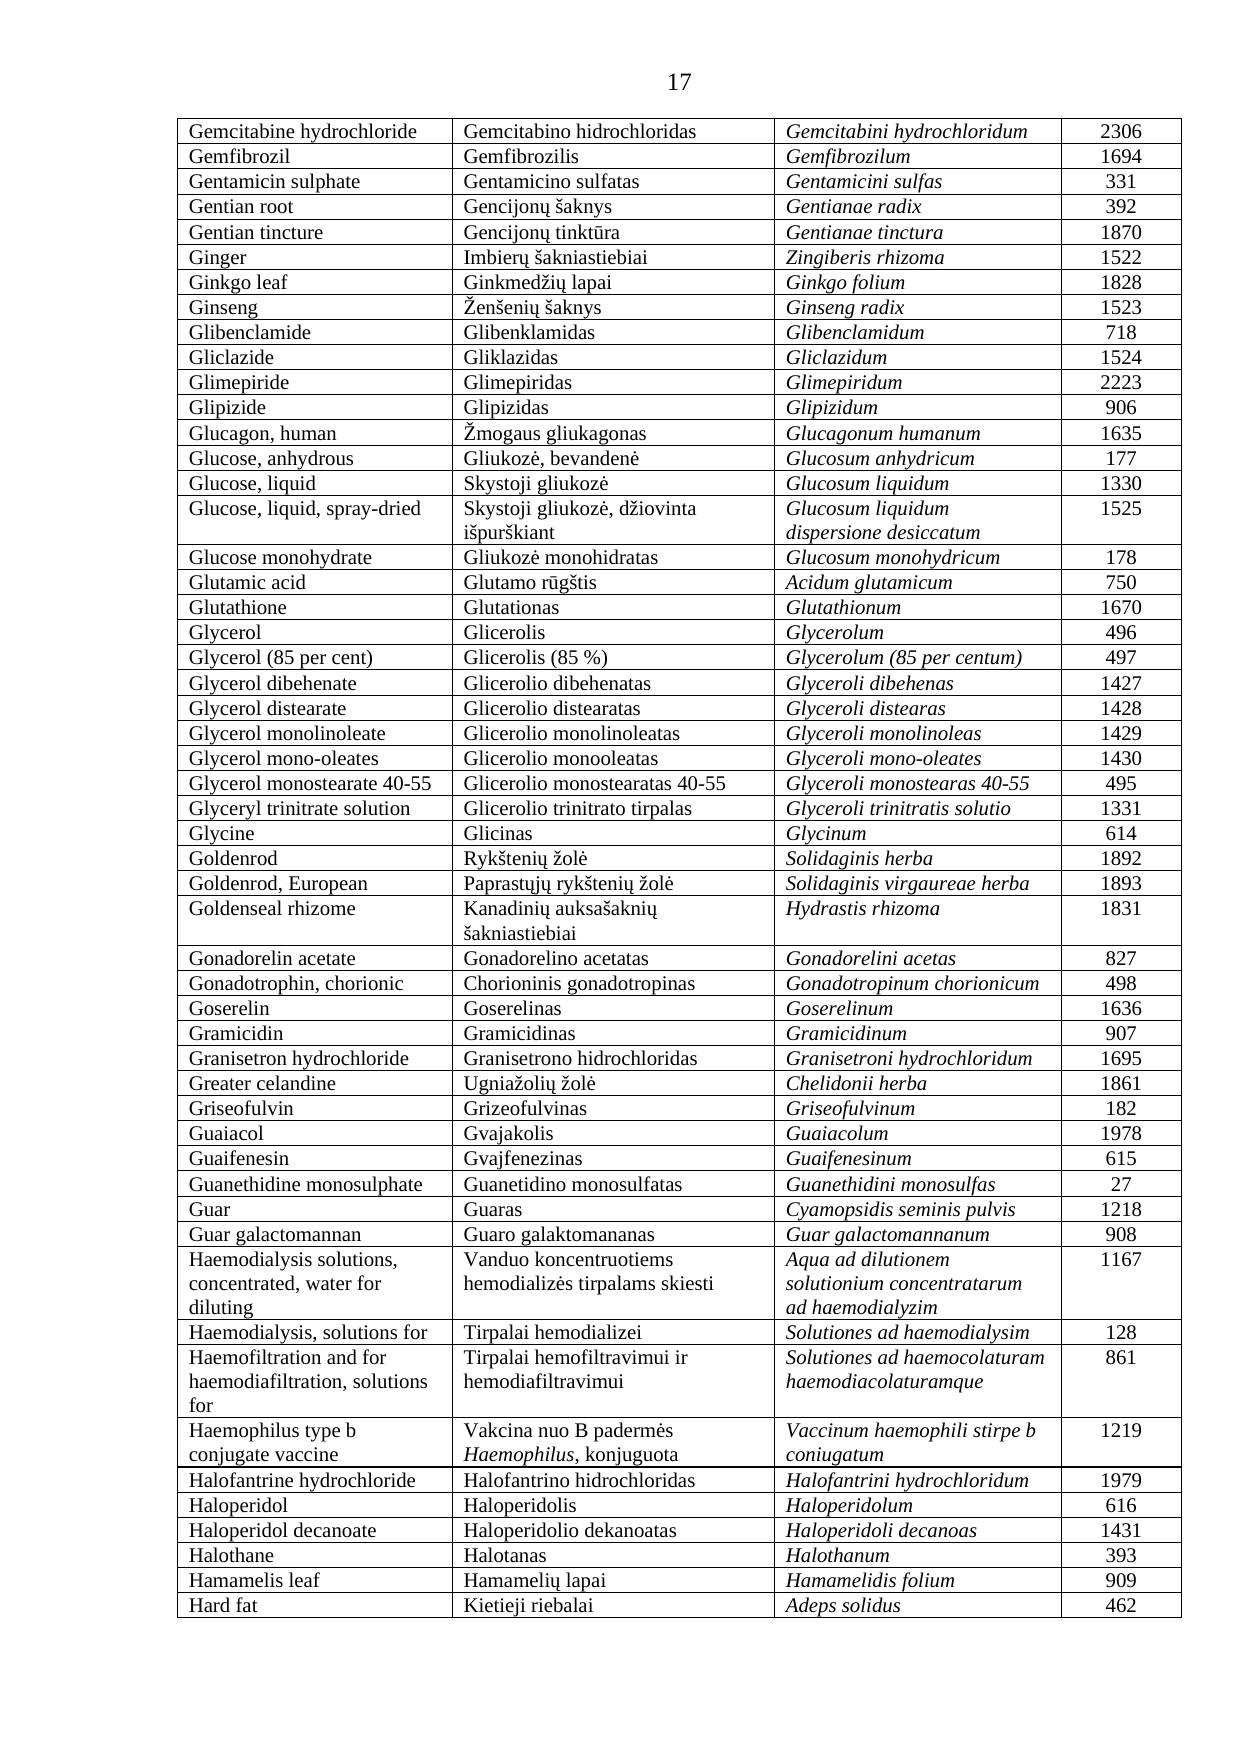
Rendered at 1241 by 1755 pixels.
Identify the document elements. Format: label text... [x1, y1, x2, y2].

table_cell Glucose, liquid [178, 471, 452, 495]
table_cell Glyceroli trinitratis solutio [775, 796, 1061, 820]
table_cell 177 [1062, 446, 1181, 469]
table_cell Aqua ad dilutionem solutionium concentratarum ad haemodialyzim [775, 1247, 1061, 1319]
table_cell Glicerolis [453, 620, 774, 644]
table_cell Halofantrine hydrochloride [178, 1468, 452, 1492]
table_cell Gonadorelini acetas [775, 946, 1061, 969]
table_cell Haemophilus type b conjugate vaccine [178, 1418, 452, 1466]
table_cell Griseofulvin [178, 1096, 452, 1120]
table_cell Guaras [453, 1197, 774, 1221]
table_cell Glucagonum humanum [775, 420, 1061, 444]
table_cell Guaiacolum [775, 1121, 1061, 1145]
table_cell 498 [1062, 971, 1181, 995]
table_cell Guaifenesinum [775, 1146, 1061, 1170]
table_cell Glicerolio distearatas [453, 696, 774, 719]
table_cell Hard fat [178, 1593, 452, 1617]
table_cell 1331 [1062, 796, 1181, 820]
table_cell Glimepiridum [775, 370, 1061, 394]
table_cell Grizeofulvinas [453, 1096, 774, 1120]
table_cell Ženšenių šaknys [453, 295, 774, 319]
table_cell Haemodialysis, solutions for [178, 1320, 452, 1344]
table_cell Glibenclamidum [775, 320, 1061, 344]
table_cell Goserelin [178, 996, 452, 1020]
table_cell 907 [1062, 1021, 1181, 1045]
table_cell Gemfibrozilum [775, 144, 1061, 168]
table_cell Gentian tincture [178, 220, 452, 244]
table_cell 178 [1062, 545, 1181, 569]
table_cell Gvajakolis [453, 1121, 774, 1145]
table_cell Chorioninis gonadotropinas [453, 971, 774, 995]
table_cell 495 [1062, 771, 1181, 795]
table_cell Guaiacol [178, 1121, 452, 1145]
table_cell 128 [1062, 1320, 1181, 1344]
table_cell 1330 [1062, 471, 1181, 495]
table_cell Goldenrod, European [178, 871, 452, 895]
table_cell Granisetrono hidrochloridas [453, 1046, 774, 1070]
table_cell Skystoji gliukozė [453, 471, 774, 495]
table_cell Tirpalai hemofiltravimui ir hemodiafiltravimui [453, 1345, 774, 1417]
table_cell Guar [178, 1197, 452, 1221]
table_cell 616 [1062, 1493, 1181, 1517]
table_cell 908 [1062, 1222, 1181, 1246]
table_cell 1219 [1062, 1418, 1181, 1466]
table_cell Ginkmedžių lapai [453, 270, 774, 294]
table_cell Rykštenių žolė [453, 846, 774, 870]
table_cell Glycerol distearate [178, 696, 452, 719]
table_cell 2306 [1062, 119, 1181, 143]
table_cell Glucosum liquidum [775, 471, 1061, 495]
table_cell 718 [1062, 320, 1181, 344]
table_cell Glutathione [178, 595, 452, 619]
table_cell 1828 [1062, 270, 1181, 294]
table_cell 1218 [1062, 1197, 1181, 1221]
table_cell Guanetidino monosulfatas [453, 1171, 774, 1196]
table_cell Goserelinum [775, 996, 1061, 1020]
table_cell Gencijonų šaknys [453, 195, 774, 218]
table_cell Solutiones ad haemodialysim [775, 1320, 1061, 1344]
table_cell Gemcitabino hidrochloridas [453, 119, 774, 143]
table_cell Glipizidum [775, 395, 1061, 419]
table_cell Glucagon, human [178, 420, 452, 444]
table_cell 1892 [1062, 846, 1181, 870]
table_cell Glibenklamidas [453, 320, 774, 344]
table_cell Cyamopsidis seminis pulvis [775, 1197, 1061, 1221]
table_cell Vaccinum haemophili stirpe b coniugatum [775, 1418, 1061, 1466]
table_cell 1430 [1062, 746, 1181, 770]
table_cell Guaro galaktomananas [453, 1222, 774, 1246]
table_cell Vakcina nuo B padermės Haemophilus, konjuguota [453, 1418, 774, 1466]
table_cell Glimepiride [178, 370, 452, 394]
table_cell Tirpalai hemodializei [453, 1320, 774, 1344]
table_cell Gonadorelin acetate [178, 946, 452, 969]
table_cell Solutiones ad haemocolaturam haemodiacolaturamque [775, 1345, 1061, 1417]
table_cell Goserelinas [453, 996, 774, 1020]
table_cell 1431 [1062, 1518, 1181, 1542]
table_cell Ginkgo folium [775, 270, 1061, 294]
table_cell Glycerolum (85 per centum) [775, 645, 1061, 669]
table_cell Gentamicin sulphate [178, 169, 452, 193]
table_cell Glibenclamide [178, 320, 452, 344]
table_cell Guar galactomannanum [775, 1222, 1061, 1246]
table_cell Skystoji gliukozė, džiovinta išpurškiant [453, 496, 774, 544]
table_cell 331 [1062, 169, 1181, 193]
table_cell Gramicidin [178, 1021, 452, 1045]
table_cell Guanethidine monosulphate [178, 1171, 452, 1196]
table_cell 1831 [1062, 896, 1181, 944]
table_cell Glicerolio trinitrato tirpalas [453, 796, 774, 820]
table_cell Glicerolio monostearatas 40-55 [453, 771, 774, 795]
table_cell Glicerolis (85 %) [453, 645, 774, 669]
table_cell Gliclazide [178, 345, 452, 369]
table_cell Griseofulvinum [775, 1096, 1061, 1120]
table_cell 1979 [1062, 1468, 1181, 1492]
table_cell Imbierų šakniastiebiai [453, 245, 774, 269]
table_cell 1978 [1062, 1121, 1181, 1145]
table_cell 1695 [1062, 1046, 1181, 1070]
table_cell 614 [1062, 821, 1181, 845]
table_cell Gliclazidum [775, 345, 1061, 369]
table_cell Glycerol [178, 620, 452, 644]
table_cell Guanethidini monosulfas [775, 1171, 1061, 1196]
table_cell Gonadorelino acetatas [453, 946, 774, 969]
table_cell 909 [1062, 1568, 1181, 1592]
table_cell Glucose monohydrate [178, 545, 452, 569]
table_cell Gramicidinum [775, 1021, 1061, 1045]
table_cell Glucosum anhydricum [775, 446, 1061, 469]
table_cell 1524 [1062, 345, 1181, 369]
table_cell Haloperidoli decanoas [775, 1518, 1061, 1542]
table_cell Paprastųjų rykštenių žolė [453, 871, 774, 895]
table_cell Glucosum liquidum dispersione desiccatum [775, 496, 1061, 544]
table_cell 1167 [1062, 1247, 1181, 1319]
table_cell Gemfibrozilis [453, 144, 774, 168]
table_cell 906 [1062, 395, 1181, 419]
table_cell Solidaginis herba [775, 846, 1061, 870]
table_cell Ugniažolių žolė [453, 1071, 774, 1095]
table_cell Goldenrod [178, 846, 452, 870]
table_cell Chelidonii herba [775, 1071, 1061, 1095]
table_cell Halotanas [453, 1543, 774, 1567]
table_cell Acidum glutamicum [775, 570, 1061, 594]
table_cell Granisetron hydrochloride [178, 1046, 452, 1070]
table_cell Gentianae radix [775, 195, 1061, 218]
table_cell 827 [1062, 946, 1181, 969]
table_cell Glyceroli distearas [775, 696, 1061, 719]
table_cell Ginseng radix [775, 295, 1061, 319]
table_cell Glicerolio dibehenatas [453, 670, 774, 694]
table_cell Vanduo koncentruotiems hemodializės tirpalams skiesti [453, 1247, 774, 1319]
table_cell Glucosum monohydricum [775, 545, 1061, 569]
table_cell Haloperidolis [453, 1493, 774, 1517]
table_cell Halothane [178, 1543, 452, 1567]
table_cell 182 [1062, 1096, 1181, 1120]
table_cell Gentianae tinctura [775, 220, 1061, 244]
table_cell 496 [1062, 620, 1181, 644]
table_cell Gentian root [178, 195, 452, 218]
table_cell Halothanum [775, 1543, 1061, 1567]
table_cell Gliukozė, bevandenė [453, 446, 774, 469]
table_cell Glycinum [775, 821, 1061, 845]
table_cell Gonadotrophin, chorionic [178, 971, 452, 995]
table_cell Glyceroli dibehenas [775, 670, 1061, 694]
table_cell Hamamelidis folium [775, 1568, 1061, 1592]
table_cell Glipizide [178, 395, 452, 419]
table_cell Solidaginis virgaureae herba [775, 871, 1061, 895]
table_cell 393 [1062, 1543, 1181, 1567]
table_cell Glutamo rūgštis [453, 570, 774, 594]
table_cell Gentamicini sulfas [775, 169, 1061, 193]
table_cell Glicerolio monooleatas [453, 746, 774, 770]
table_cell Gencijonų tinktūra [453, 220, 774, 244]
table_cell Haloperidolio dekanoatas [453, 1518, 774, 1542]
table_cell Gemcitabine hydrochloride [178, 119, 452, 143]
table_cell Glycerol (85 per cent) [178, 645, 452, 669]
table_cell Goldenseal rhizome [178, 896, 452, 944]
table_cell Zingiberis rhizoma [775, 245, 1061, 269]
table_cell 1522 [1062, 245, 1181, 269]
table_cell Žmogaus gliukagonas [453, 420, 774, 444]
table_cell Haloperidol decanoate [178, 1518, 452, 1542]
table_cell Glyceroli monolinoleas [775, 721, 1061, 745]
table_cell 1635 [1062, 420, 1181, 444]
table_cell 1523 [1062, 295, 1181, 319]
table_cell 1636 [1062, 996, 1181, 1020]
table_cell 1429 [1062, 721, 1181, 745]
table_cell 2223 [1062, 370, 1181, 394]
table_cell 750 [1062, 570, 1181, 594]
table_cell Gliukozė monohidratas [453, 545, 774, 569]
table_cell Hamamelis leaf [178, 1568, 452, 1592]
table_cell Glycerol monostearate 40-55 [178, 771, 452, 795]
table_cell 1893 [1062, 871, 1181, 895]
table_cell Glyceroli monostearas 40-55 [775, 771, 1061, 795]
table_cell Glyceroli mono-oleates [775, 746, 1061, 770]
table_cell Haemodialysis solutions, concentrated, water for diluting [178, 1247, 452, 1319]
table_cell 1861 [1062, 1071, 1181, 1095]
table_cell Glyceryl trinitrate solution [178, 796, 452, 820]
table_cell 27 [1062, 1171, 1181, 1196]
table_cell Gonadotropinum chorionicum [775, 971, 1061, 995]
table_cell Greater celandine [178, 1071, 452, 1095]
table_cell Haloperidol [178, 1493, 452, 1517]
table_cell Glycerol mono-oleates [178, 746, 452, 770]
table_cell Gliklazidas [453, 345, 774, 369]
table_cell Gramicidinas [453, 1021, 774, 1045]
table_cell Gemcitabini hydrochloridum [775, 119, 1061, 143]
table_cell Haemofiltration and for haemodiafiltration, solutions for [178, 1345, 452, 1417]
table_cell Hamamelių lapai [453, 1568, 774, 1592]
table_cell Guar galactomannan [178, 1222, 452, 1246]
table_cell 462 [1062, 1593, 1181, 1617]
table_cell Kietieji riebalai [453, 1593, 774, 1617]
table_cell Halofantrini hydrochloridum [775, 1468, 1061, 1492]
table_cell Glipizidas [453, 395, 774, 419]
table_cell Gemfibrozil [178, 144, 452, 168]
table_cell Glutationas [453, 595, 774, 619]
table_cell 1694 [1062, 144, 1181, 168]
table_cell Glycerol dibehenate [178, 670, 452, 694]
table_cell Glicerolio monolinoleatas [453, 721, 774, 745]
table_cell 615 [1062, 1146, 1181, 1170]
table_cell Guaifenesin [178, 1146, 452, 1170]
table_cell Glimepiridas [453, 370, 774, 394]
table_cell Glutamic acid [178, 570, 452, 594]
table_cell 1427 [1062, 670, 1181, 694]
table_cell 861 [1062, 1345, 1181, 1417]
table_cell Glycine [178, 821, 452, 845]
table_cell Kanadinių auksašaknių šakniastiebiai [453, 896, 774, 944]
table_cell Ginkgo leaf [178, 270, 452, 294]
table_cell Granisetroni hydrochloridum [775, 1046, 1061, 1070]
table_cell 1428 [1062, 696, 1181, 719]
table_cell Hydrastis rhizoma [775, 896, 1061, 944]
table_cell Glycerolum [775, 620, 1061, 644]
table_cell Ginger [178, 245, 452, 269]
table_cell Adeps solidus [775, 1593, 1061, 1617]
table_cell Glucose, liquid, spray-dried [178, 496, 452, 544]
table_cell Ginseng [178, 295, 452, 319]
table_cell Glycerol monolinoleate [178, 721, 452, 745]
table_cell 1670 [1062, 595, 1181, 619]
table_cell Halofantrino hidrochloridas [453, 1468, 774, 1492]
table_cell 1525 [1062, 496, 1181, 544]
table_cell Glicinas [453, 821, 774, 845]
table_cell Gentamicino sulfatas [453, 169, 774, 193]
table_cell 1870 [1062, 220, 1181, 244]
table_cell 497 [1062, 645, 1181, 669]
table_cell Gvajfenezinas [453, 1146, 774, 1170]
table_cell 392 [1062, 195, 1181, 218]
table_cell Glucose, anhydrous [178, 446, 452, 469]
table_cell Haloperidolum [775, 1493, 1061, 1517]
table_cell Glutathionum [775, 595, 1061, 619]
